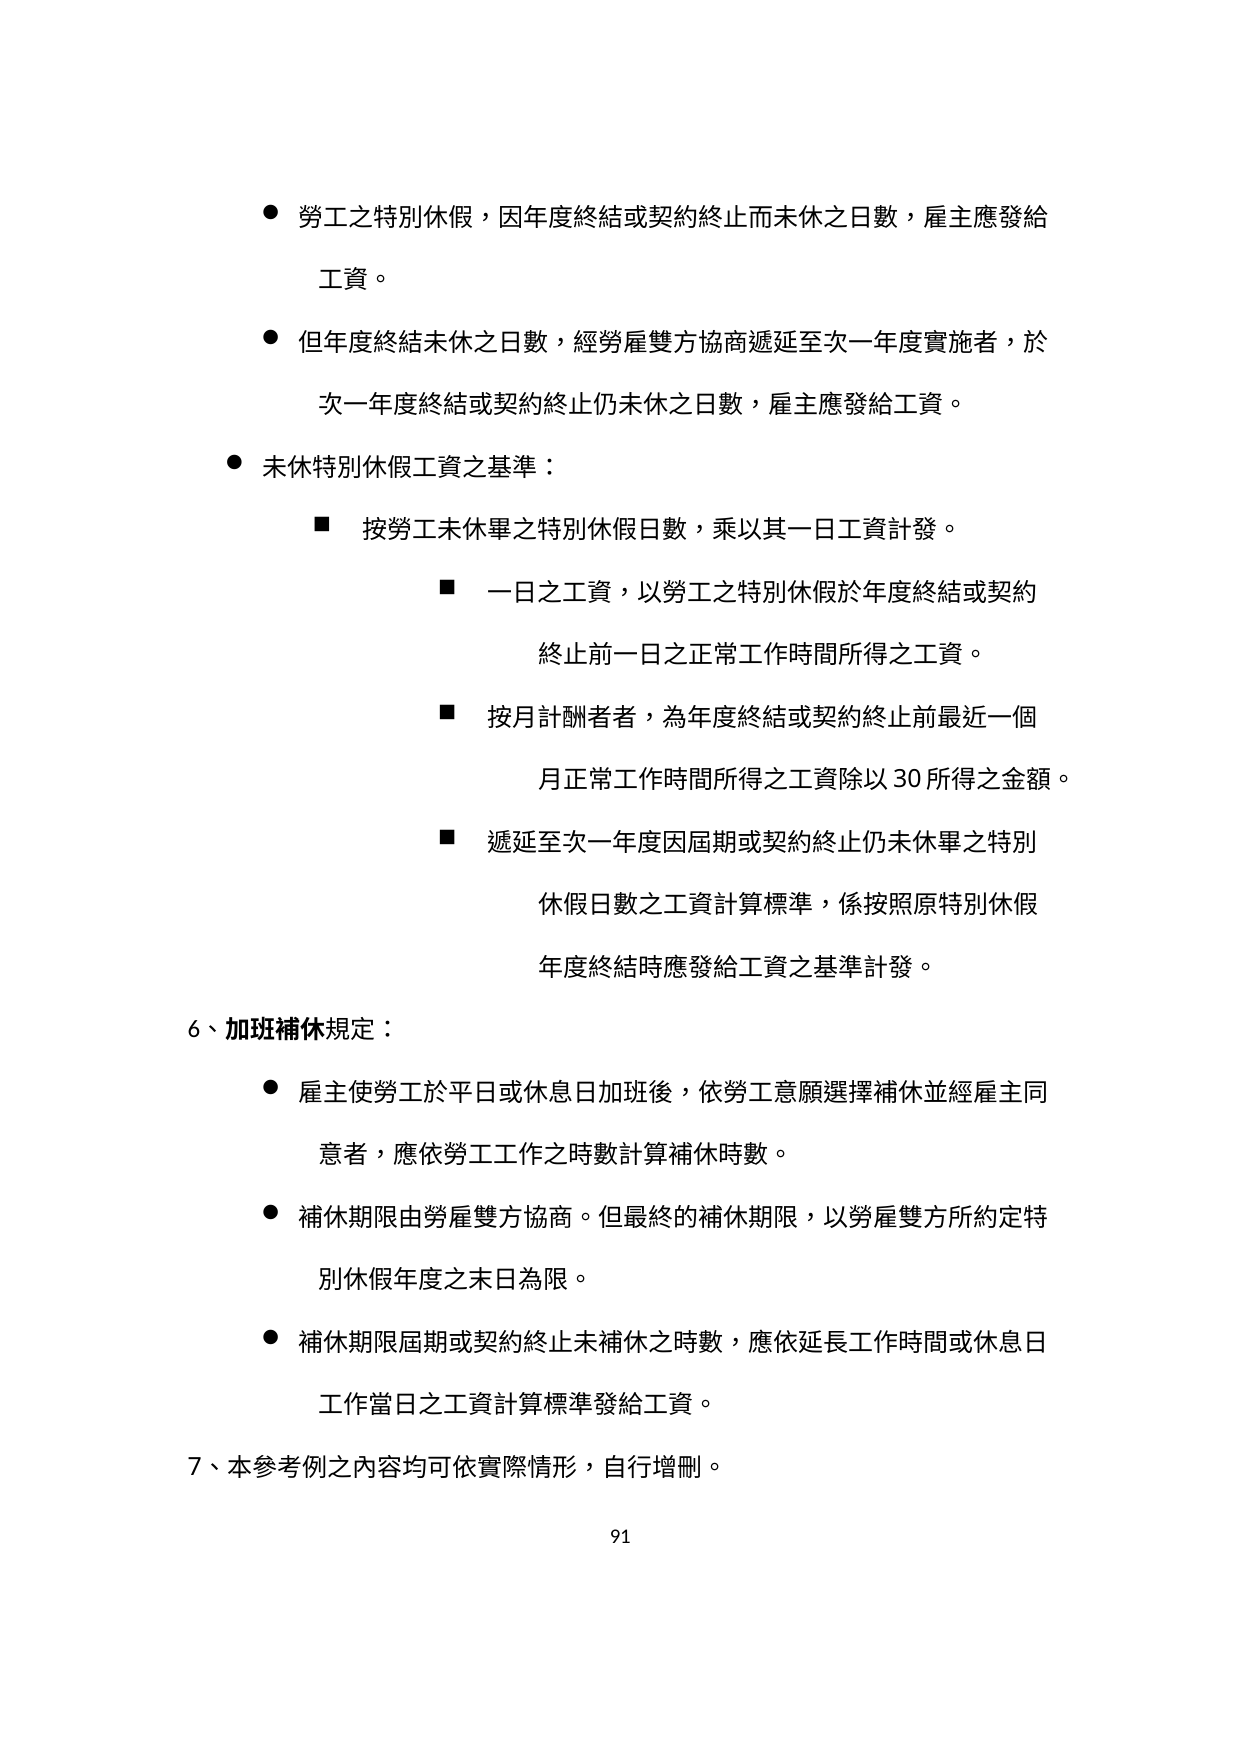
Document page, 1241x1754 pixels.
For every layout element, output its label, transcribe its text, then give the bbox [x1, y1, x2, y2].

list 本參考例之內容均可依實際情形，自行增刪。 [187, 1424, 1053, 1486]
list 遞延至次一年度因屆期或契約終止仍未休畢之特別休假日數之工資計算標準，係按照原特別休假年度終結時應發給工資之基準計發。 [438, 799, 1053, 986]
list 勞工之特別休假，因年度終結或契約終止而未休之日數，雇主應發給工資。 [261, 174, 1053, 299]
list 補休期限屆期或契約終止未補休之時數，應依延長工作時間或休息日工作當日之工資計算標準發給工資。 [261, 1299, 1053, 1424]
list 加班補休規定： [187, 986, 1053, 1049]
list 一日之工資，以勞工之特別休假於年度終結或契約終止前一日之正常工作時間所得之工資。 [438, 549, 1053, 674]
list 雇主使勞工於平日或休息日加班後，依勞工意願選擇補休並經雇主同意者，應依勞工工作之時數計算補休時數。 [261, 1049, 1053, 1174]
list 未休特別休假工資之基準： [225, 424, 1053, 486]
list 但年度終結未休之日數，經勞雇雙方協商遞延至次一年度實施者，於次一年度終結或契約終止仍未休之日數，雇主應發給工資。 [261, 299, 1053, 424]
list 補休期限由勞雇雙方協商。但最終的補休期限，以勞雇雙方所約定特別休假年度之末日為限。 [261, 1174, 1053, 1299]
list 按勞工未休畢之特別休假日數，乘以其一日工資計發。 [312, 486, 1053, 549]
list 按月計酬者者，為年度終結或契約終止前最近一個月正常工作時間所得之工資除以30所得之金額。 [438, 674, 1053, 799]
